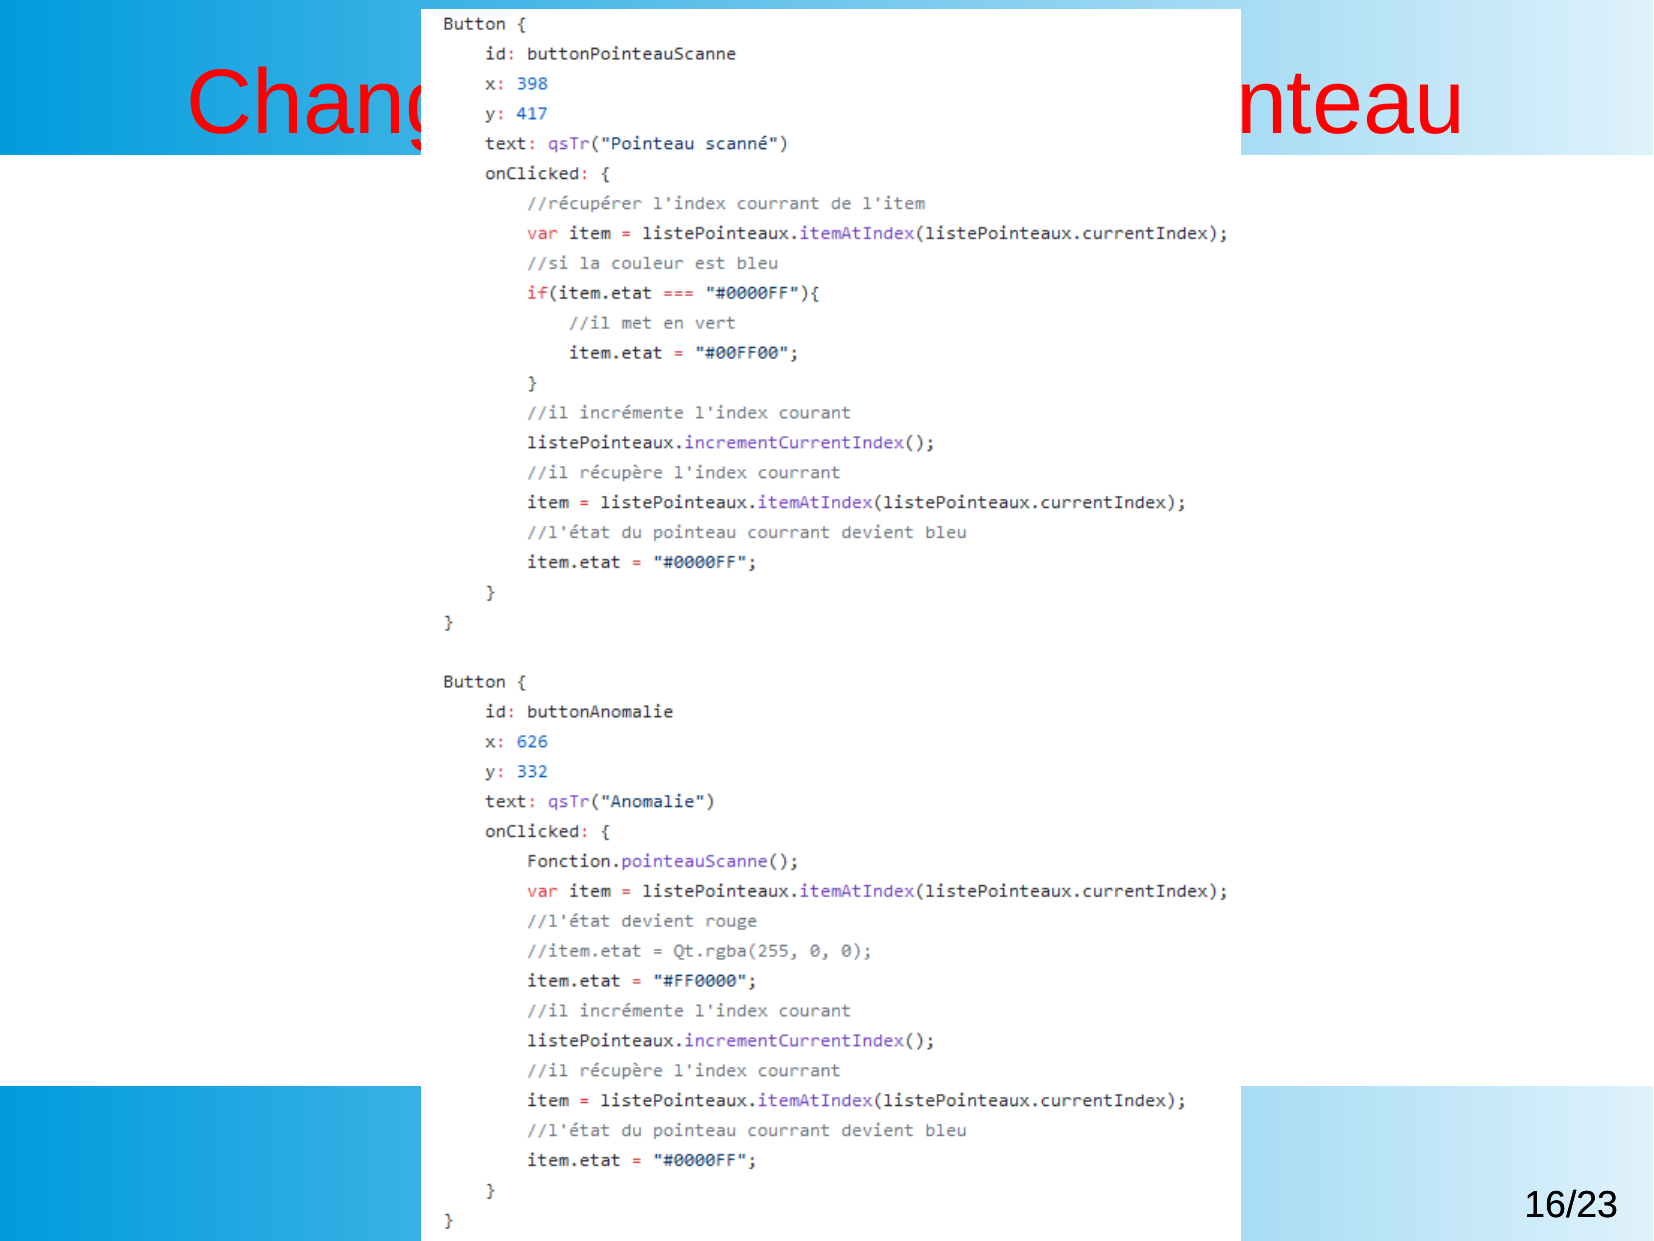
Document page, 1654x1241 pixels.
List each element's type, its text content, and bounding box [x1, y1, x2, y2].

text_box <numéro>/23 [1509, 1175, 1654, 1241]
title Changer la couleur du pointeau [1241, 49, 1571, 155]
picture [421, 9, 1241, 1241]
title Changer la couleur du pointeau [82, 49, 421, 155]
